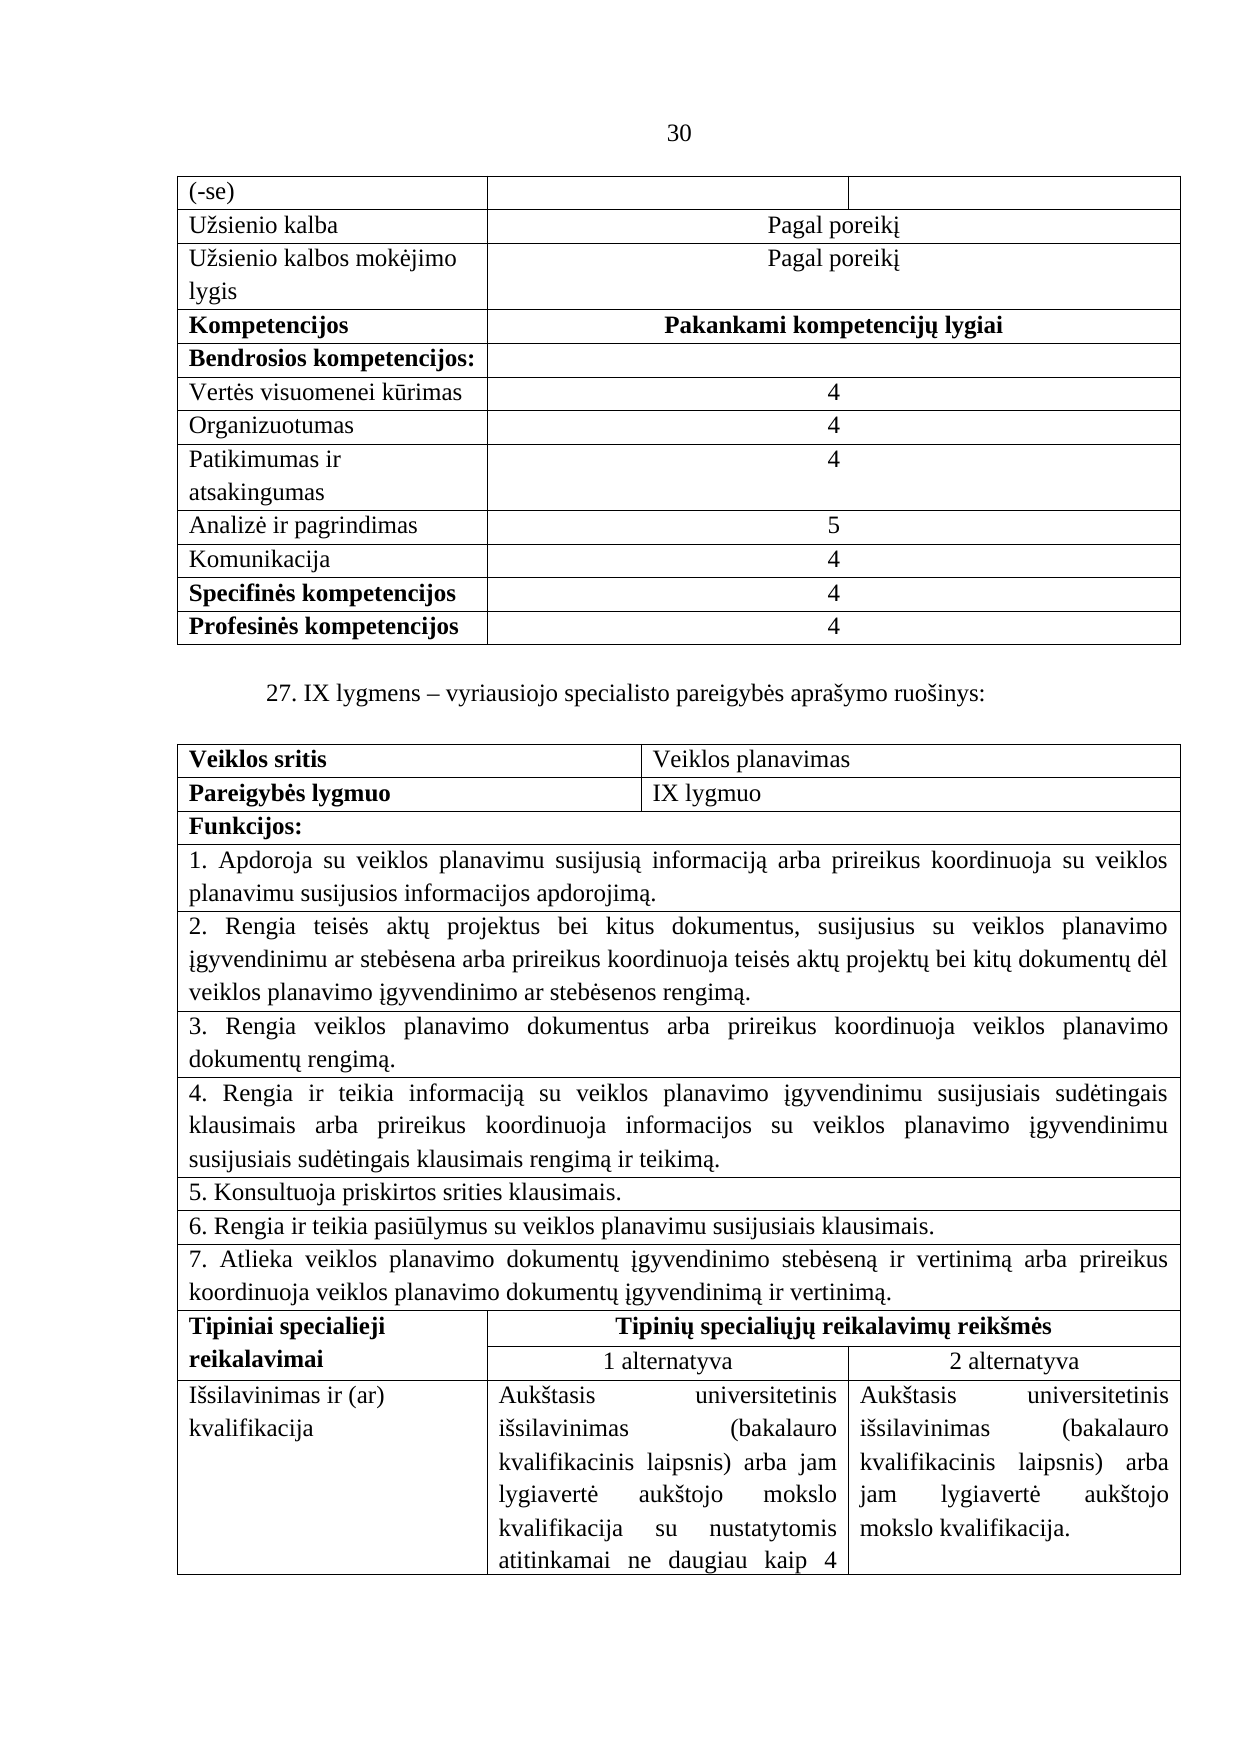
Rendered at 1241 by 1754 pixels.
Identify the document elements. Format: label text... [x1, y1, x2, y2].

table_cell Specifinės kompetencijos [178, 578, 487, 611]
table_cell 4 [488, 578, 1180, 611]
table_cell Profesinės kompetencijos [178, 612, 487, 644]
table_header Veiklos sritis [178, 745, 641, 777]
table_cell 2. Rengia teisės aktų projektus bei kitus dokumentus, susijusius su veiklos planavimo įgyvendinimu ar stebėsena arba prireikus koordinuoja teisės aktų projektų bei kitų dokumentų dėl veiklos planavimo įgyvendinimo ar stebėsenos rengimą. [178, 912, 1180, 1011]
table_cell 5. Konsultuoja priskirtos srities klausimais. [178, 1178, 1180, 1210]
table_cell Pagal poreikį [488, 210, 1180, 243]
table_cell Vertės visuomenei kūrimas [178, 378, 487, 410]
table_header Veiklos planavimas [642, 745, 1180, 777]
table_cell 4 [488, 545, 1180, 577]
table_cell 4 [488, 378, 1180, 410]
table_cell Komunikacija [178, 545, 487, 577]
table_cell 1. Apdoroja su veiklos planavimu susijusią informaciją arba prireikus koordinuoja su veiklos planavimu susijusios informacijos apdorojimą. [178, 845, 1180, 911]
table_cell Pakankami kompetencijų lygiai [488, 310, 1180, 343]
table_cell [849, 177, 1180, 209]
table_cell Organizuotumas [178, 411, 487, 443]
table_cell 5 [488, 511, 1180, 543]
table_cell [488, 344, 1180, 376]
table_cell 4 [488, 445, 1180, 510]
table_cell 2 alternatyva [849, 1347, 1180, 1380]
table_cell 4 [488, 612, 1180, 644]
table_cell 3. Rengia veiklos planavimo dokumentus arba prireikus koordinuoja veiklos planavimo dokumentų rengimą. [178, 1012, 1180, 1077]
table_cell Patikimumas ir atsakingumas [178, 445, 487, 510]
table_cell Tipinių specialiųjų reikalavimų reikšmės [488, 1311, 1180, 1346]
table_cell Pagal poreikį [488, 244, 1180, 309]
table_cell Aukštasis universitetinis išsilavinimas (bakalauro kvalifikacinis laipsnis) arba jam lygiavertė aukštojo mokslo kvalifikacija su nustatytomis atitinkamai ne daugiau kaip 4 [488, 1381, 848, 1574]
table_cell Aukštasis universitetinis išsilavinimas (bakalauro kvalifikacinis laipsnis) arba jam lygiavertė aukštojo mokslo kvalifikacija. [849, 1381, 1180, 1574]
table_cell 4. Rengia ir teikia informaciją su veiklos planavimo įgyvendinimu susijusiais sudėtingais klausimais arba prireikus koordinuoja informacijos su veiklos planavimo įgyvendinimu susijusiais sudėtingais klausimais rengimą ir teikimą. [178, 1078, 1180, 1177]
table_cell Užsienio kalba [178, 210, 487, 243]
table_cell [488, 177, 848, 209]
table_cell 4 [488, 411, 1180, 443]
table_cell Pareigybės lygmuo [178, 778, 641, 811]
table_cell 6. Rengia ir teikia pasiūlymus su veiklos planavimu susijusiais klausimais. [178, 1211, 1180, 1244]
table_cell (-se) [178, 177, 487, 209]
table_cell Bendrosios kompetencijos: [178, 344, 487, 376]
table_cell Analizė ir pagrindimas [178, 511, 487, 543]
table_cell 1 alternatyva [488, 1347, 848, 1380]
table_cell Kompetencijos [178, 310, 487, 343]
text 27. IX lygmens – vyriausiojo specialisto pareigybės aprašymo ruošinys: [177, 678, 1181, 706]
table_cell Išsilavinimas ir (ar) kvalifikacija [178, 1381, 487, 1574]
table_cell 7. Atlieka veiklos planavimo dokumentų įgyvendinimo stebėseną ir vertinimą arba prireikus koordinuoja veiklos planavimo dokumentų įgyvendinimą ir vertinimą. [178, 1245, 1180, 1310]
table_cell Užsienio kalbos mokėjimo lygis [178, 244, 487, 309]
table_cell Tipiniai specialieji reikalavimai [178, 1311, 487, 1380]
table_cell Funkcijos: [178, 812, 1180, 844]
table_cell IX lygmuo [642, 778, 1180, 811]
